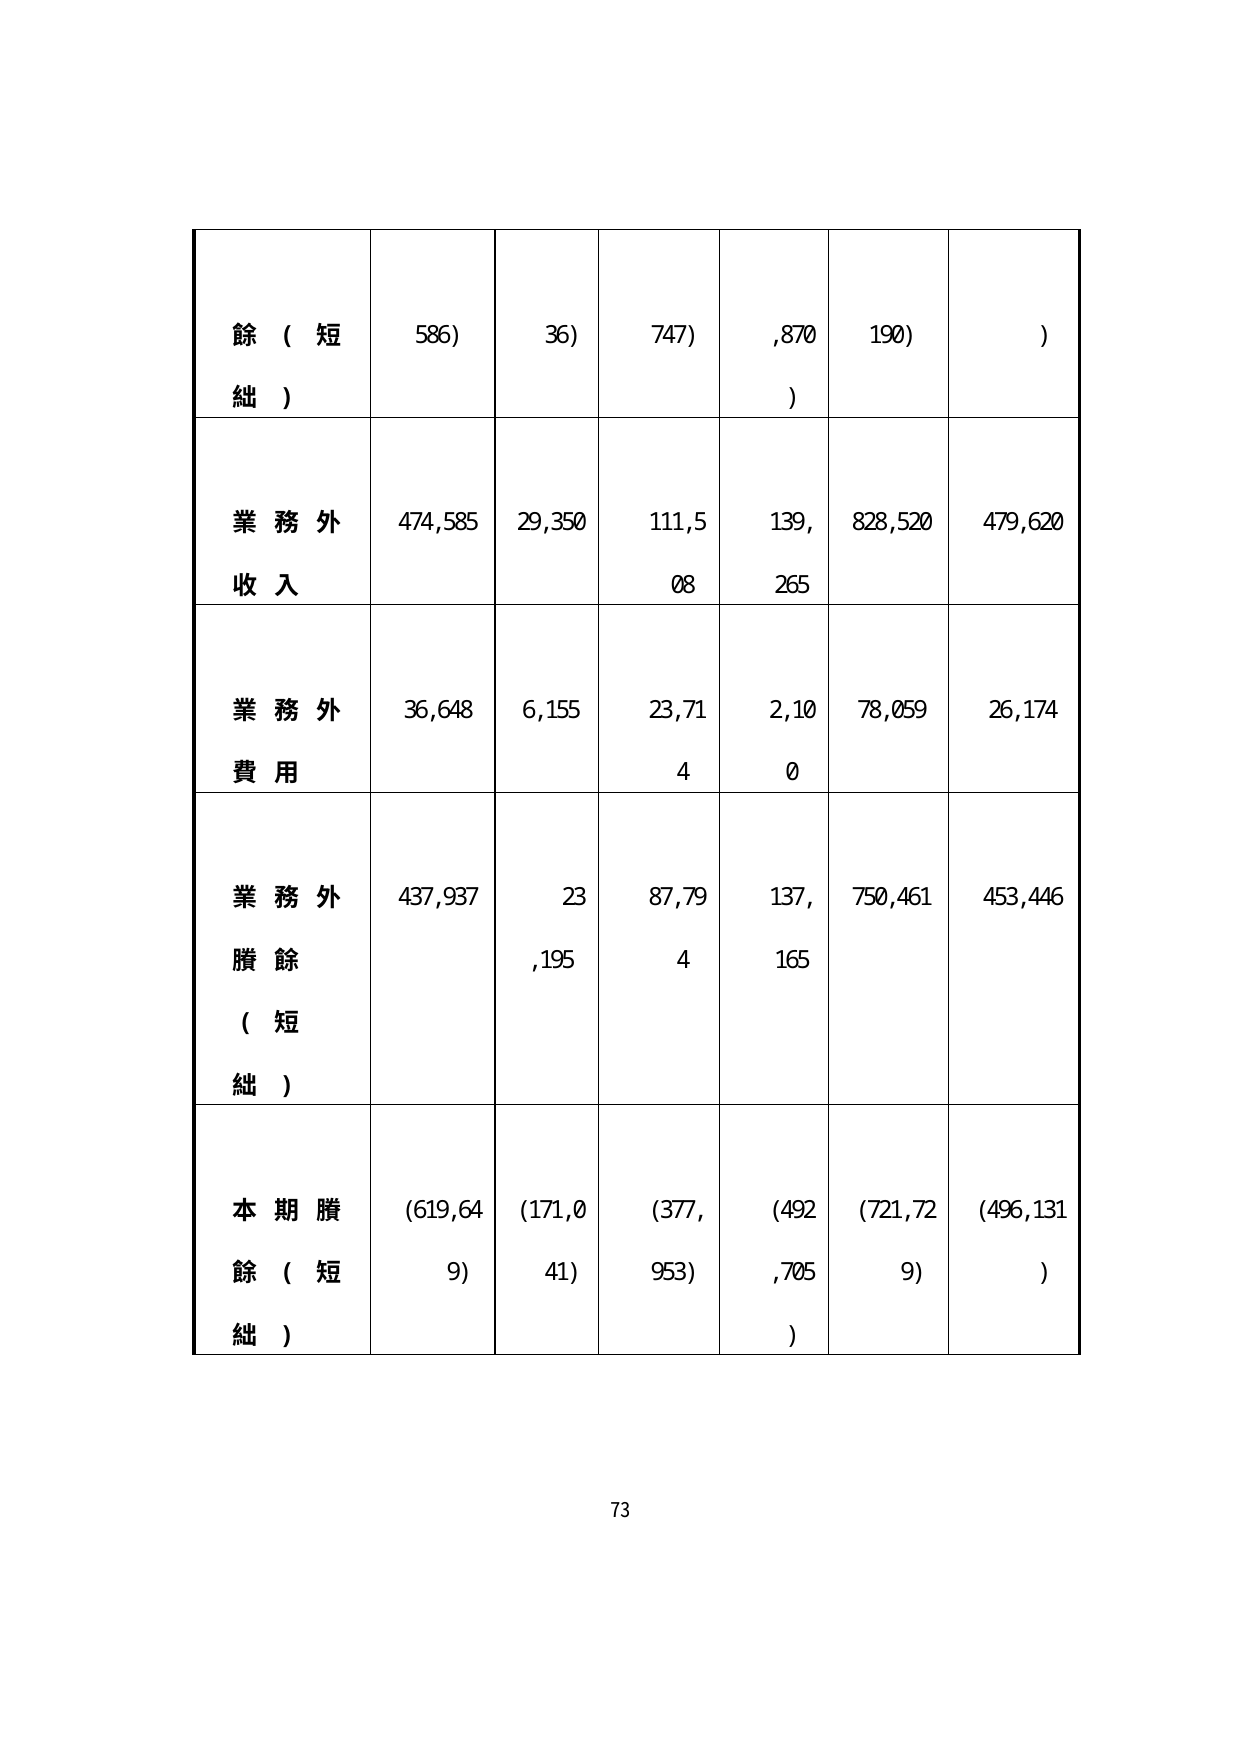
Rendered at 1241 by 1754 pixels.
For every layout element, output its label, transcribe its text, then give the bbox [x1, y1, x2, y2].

table_cell (721,729) [829, 1105, 948, 1354]
table_cell 6,155 [496, 605, 598, 792]
table_cell 23,714 [599, 605, 719, 792]
table_cell 479,620 [949, 418, 1078, 604]
table_cell 190) [829, 230, 948, 417]
table_cell 本期賸餘(短絀) [196, 1105, 370, 1354]
table_cell 業務外賸餘(短絀) [196, 793, 370, 1104]
table_cell 137,165 [720, 793, 828, 1104]
table_cell 139,265 [720, 418, 828, 604]
table_cell (377,953) [599, 1105, 719, 1354]
table_cell 36) [496, 230, 598, 417]
table_cell 78,059 [829, 605, 948, 792]
table_cell ,870) [720, 230, 828, 417]
table_cell 2,100 [720, 605, 828, 792]
table_cell 474,585 [371, 418, 494, 604]
table_cell (496,131) [949, 1105, 1078, 1354]
table_cell 750,461 [829, 793, 948, 1104]
table_cell 29,350 [496, 418, 598, 604]
table_cell 87,794 [599, 793, 719, 1104]
table_cell (171,041) [496, 1105, 598, 1354]
table_cell 437,937 [371, 793, 494, 1104]
table_cell 26,174 [949, 605, 1078, 792]
table_cell (492,705) [720, 1105, 828, 1354]
table_cell 111,508 [599, 418, 719, 604]
table_cell (619,649) [371, 1105, 494, 1354]
table_cell 業務外收入 [196, 418, 370, 604]
table_cell 業務外費用 [196, 605, 370, 792]
table_cell 453,446 [949, 793, 1078, 1104]
table_cell 747) [599, 230, 719, 417]
table_cell 828,520 [829, 418, 948, 604]
table_cell ) [949, 230, 1078, 417]
table_cell 23,195 [496, 793, 598, 1104]
table_cell 36,648 [371, 605, 494, 792]
table_cell 餘(短絀) [196, 230, 370, 417]
table_cell 586) [371, 230, 494, 417]
